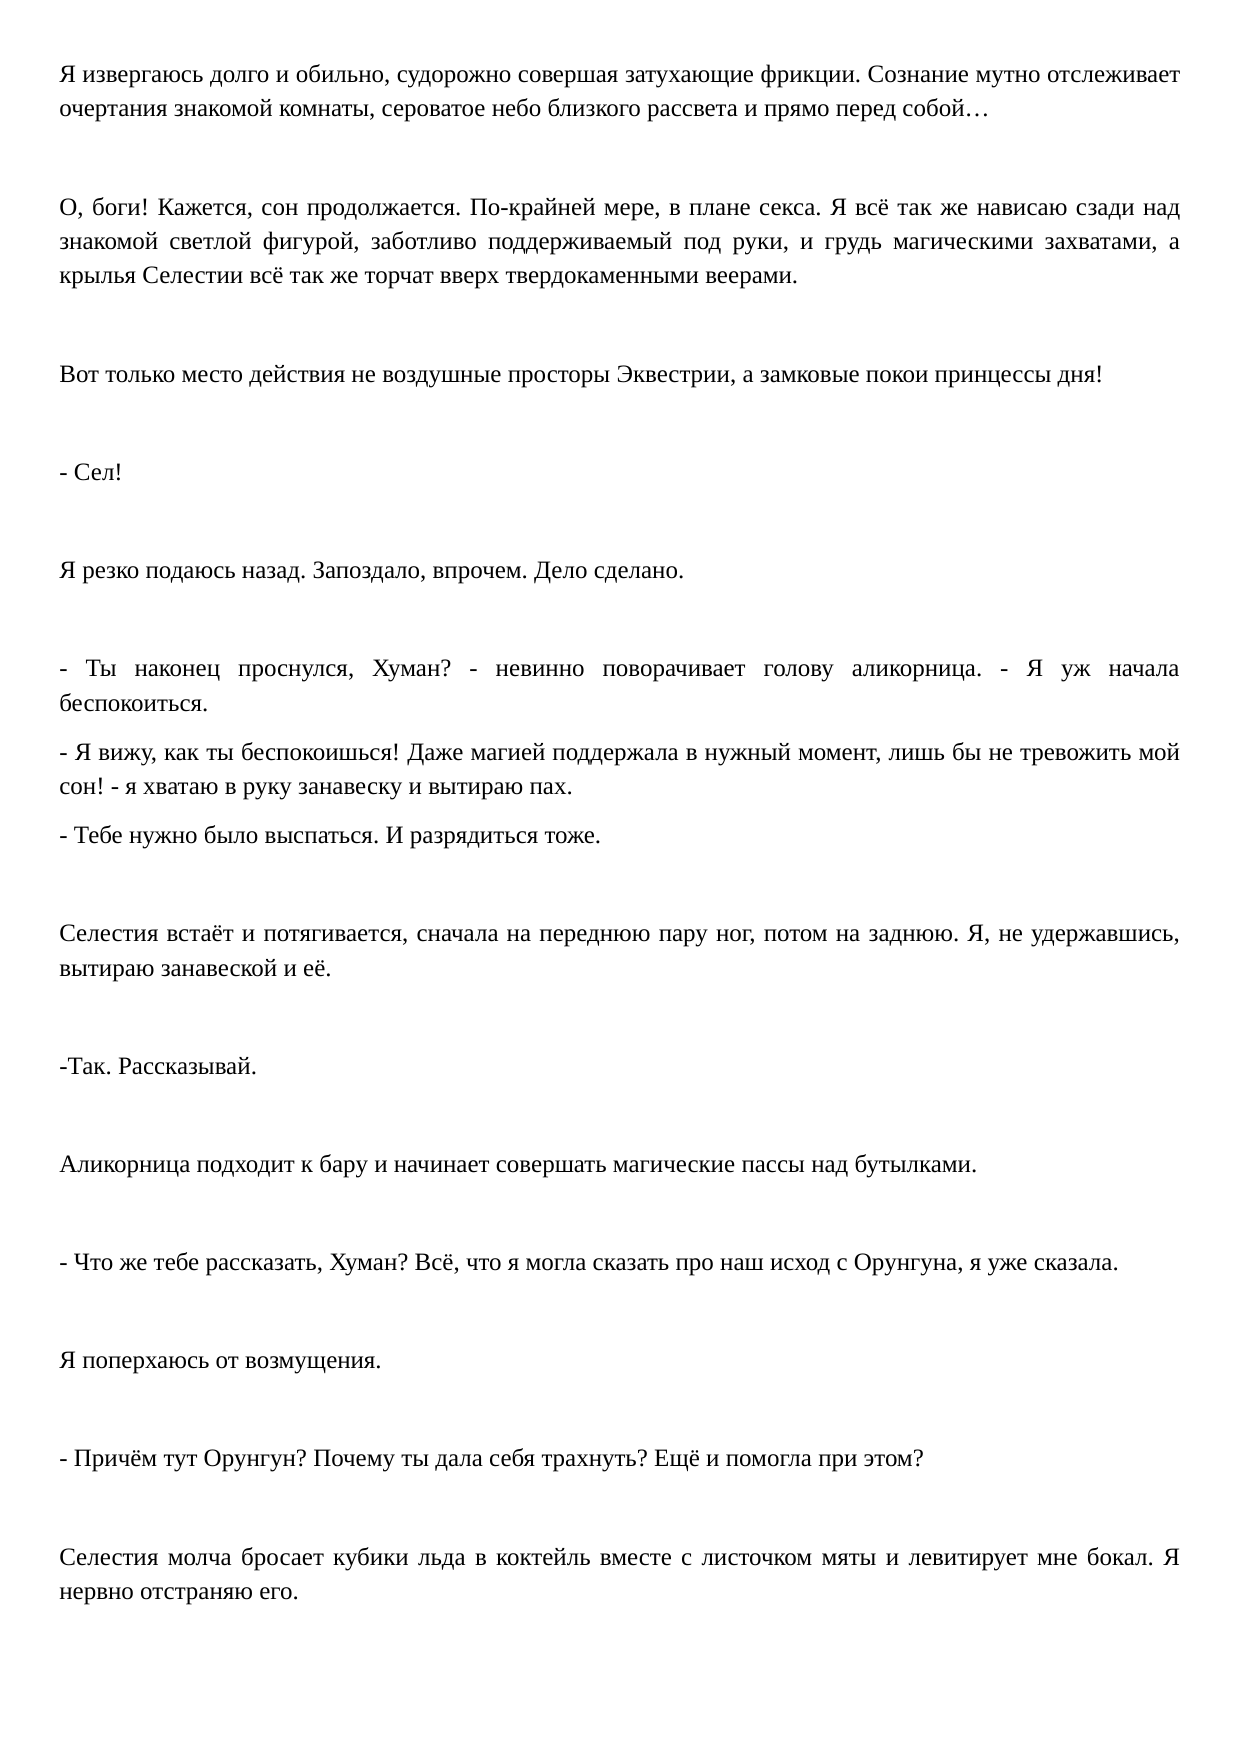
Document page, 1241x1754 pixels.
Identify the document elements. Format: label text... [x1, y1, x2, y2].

text - Сел! [59, 457, 1181, 486]
text Селестия встаёт и потягивается, сначала на переднюю пару ног, потом на заднюю. Я, не удержавшись, вытираю занавеской и её. [59, 918, 1181, 982]
text - Тебе нужно было выспаться. И разрядиться тоже. [59, 820, 1181, 849]
text Аликорница подходит к бару и начинает совершать магические пассы над бутылками. [59, 1149, 1181, 1178]
text Я резко подаюсь назад. Запоздало, впрочем. Дело сделано. [59, 555, 1181, 584]
text - Причём тут Орунгун? Почему ты дала себя трахнуть? Ещё и помогла при этом? [59, 1443, 1181, 1472]
text Вот только место действия не воздушные просторы Эквестрии, а замковые покои принцессы дня! [59, 359, 1181, 387]
text - Ты наконец проснулся, Хуман? - невинно поворачивает голову аликорница. - Я уж начала беспокоиться. [59, 653, 1181, 716]
text Я извергаюсь долго и обильно, судорожно совершая затухающие фрикции. Сознание мутно отслеживает очертания знакомой комнаты, сероватое небо близкого рассвета и прямо перед собой… [59, 59, 1181, 122]
text - Я вижу, как ты беспокоишься! Даже магией поддержала в нужный момент, лишь бы не тревожить мой сон! - я хватаю в руку занавеску и вытираю пах. [59, 737, 1181, 800]
text Селестия молча бросает кубики льда в коктейль вместе с листочком мяты и левитирует мне бокал. Я нервно отстраняю его. [59, 1542, 1181, 1605]
text -Так. Рассказывай. [59, 1051, 1181, 1080]
text О, боги! Кажется, сон продолжается. По-крайней мере, в плане секса. Я всё так же нависаю сзади над знакомой светлой фигурой, заботливо поддерживаемый под руки, и грудь магическими захватами, а крылья Селестии всё так же торчат вверх твердокаменными веерами. [59, 192, 1181, 289]
text - Что же тебе рассказать, Хуман? Всё, что я могла сказать про наш исход с Орунгуна, я уже сказала. [59, 1247, 1181, 1276]
text Я поперхаюсь от возмущения. [59, 1345, 1181, 1374]
